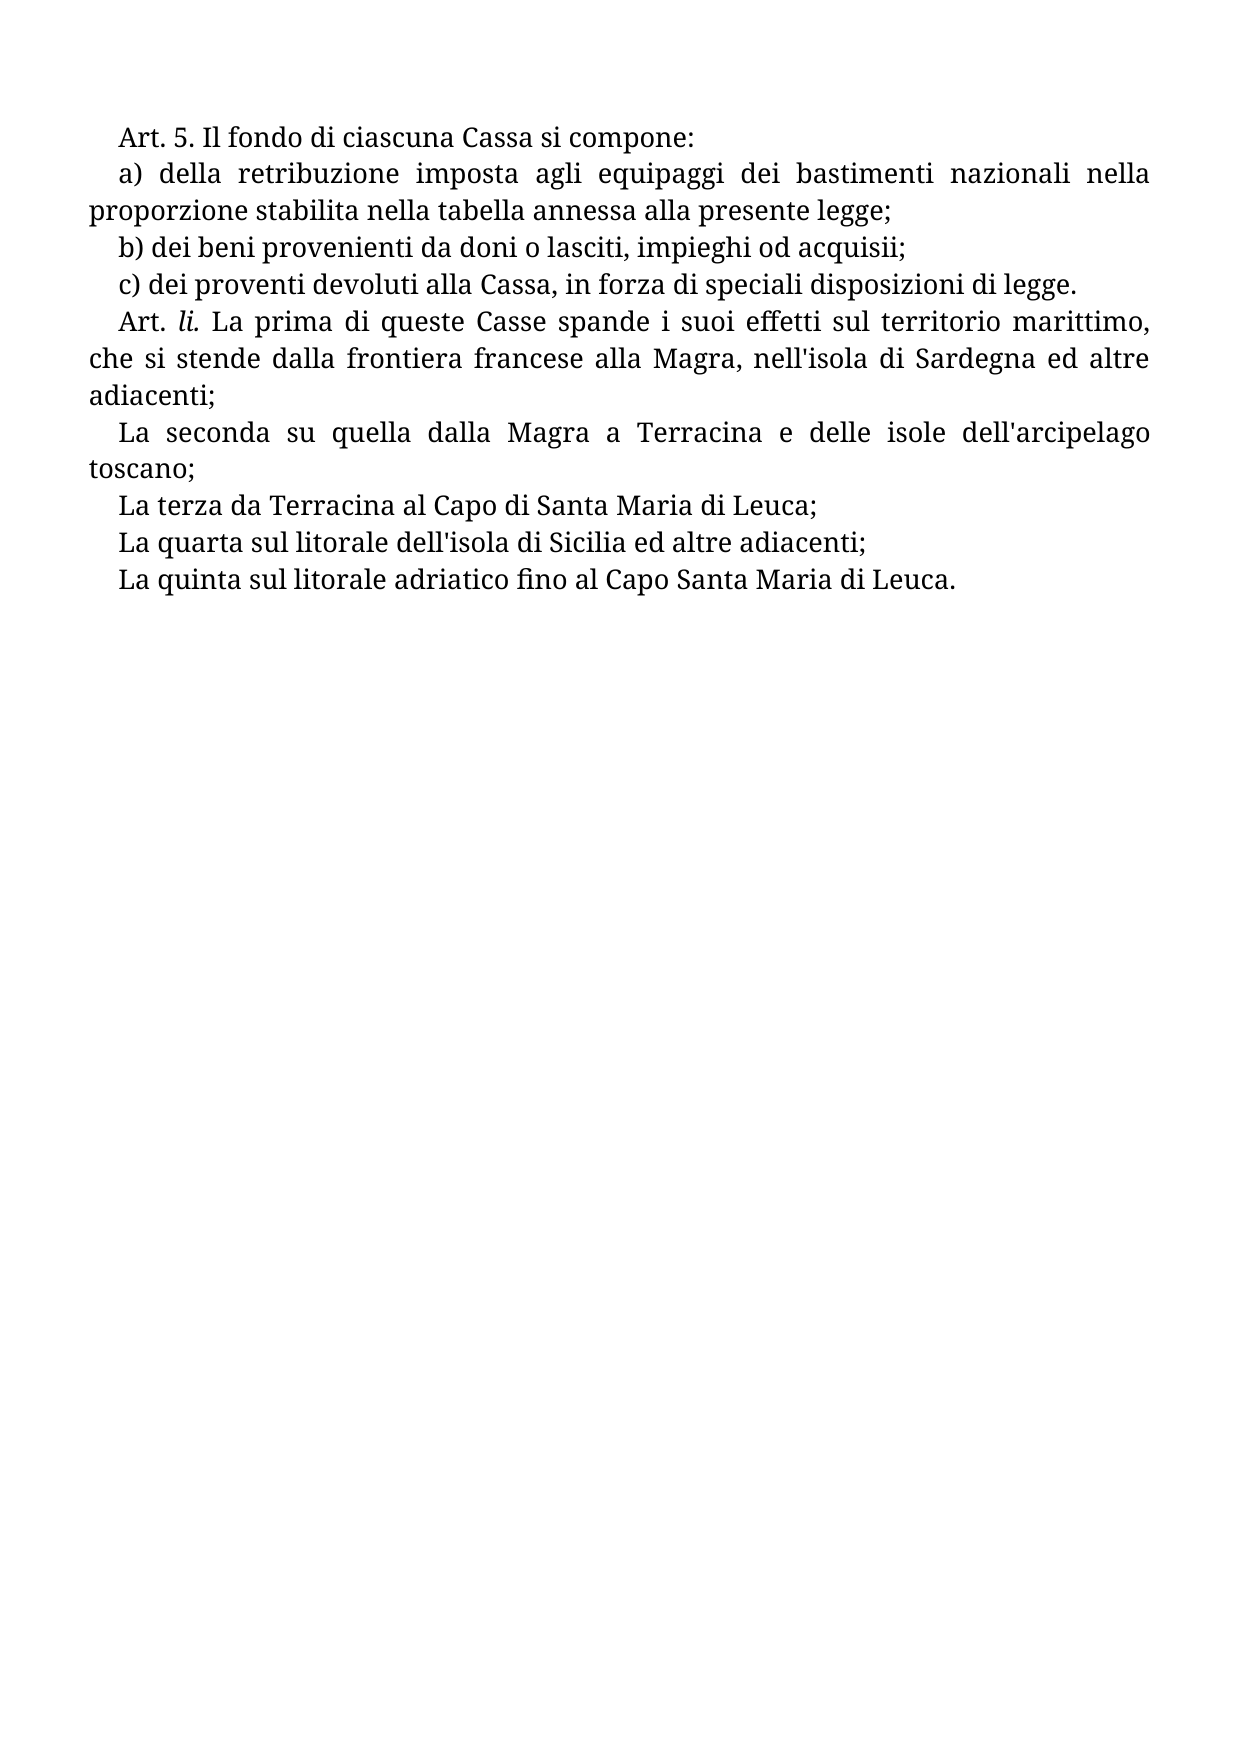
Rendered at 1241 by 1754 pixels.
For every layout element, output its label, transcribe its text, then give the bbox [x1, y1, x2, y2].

text Art. li. La prima di queste Casse spande i suoi effetti sul territorio marittimo, che si stende dalla frontiera francese alla Magra, nell'isola di Sardegna ed altre adiacenti; [88, 302, 1152, 413]
text La quarta sul litorale dell'isola di Sicilia ed altre adiacenti; [88, 524, 1152, 561]
text c) dei proventi devoluti alla Cassa, in forza di speciali disposizioni di legge. [88, 266, 1152, 302]
text La quinta sul litorale adriatico fino al Capo Santa Maria di Leuca. [88, 561, 1152, 597]
text La seconda su quella dalla Magra a Terracina e delle isole dell'arcipelago toscano; [88, 413, 1152, 487]
text b) dei beni provenienti da doni o lasciti, impieghi od acquisii; [88, 229, 1152, 266]
text Art. 5. Il fondo di ciascuna Cassa si compone: [88, 118, 1152, 155]
text La terza da Terracina al Capo di Santa Maria di Leuca; [88, 487, 1152, 524]
text a) della retribuzione imposta agli equipaggi dei bastimenti nazionali nella proporzione stabilita nella tabella annessa alla presente legge; [88, 155, 1152, 229]
